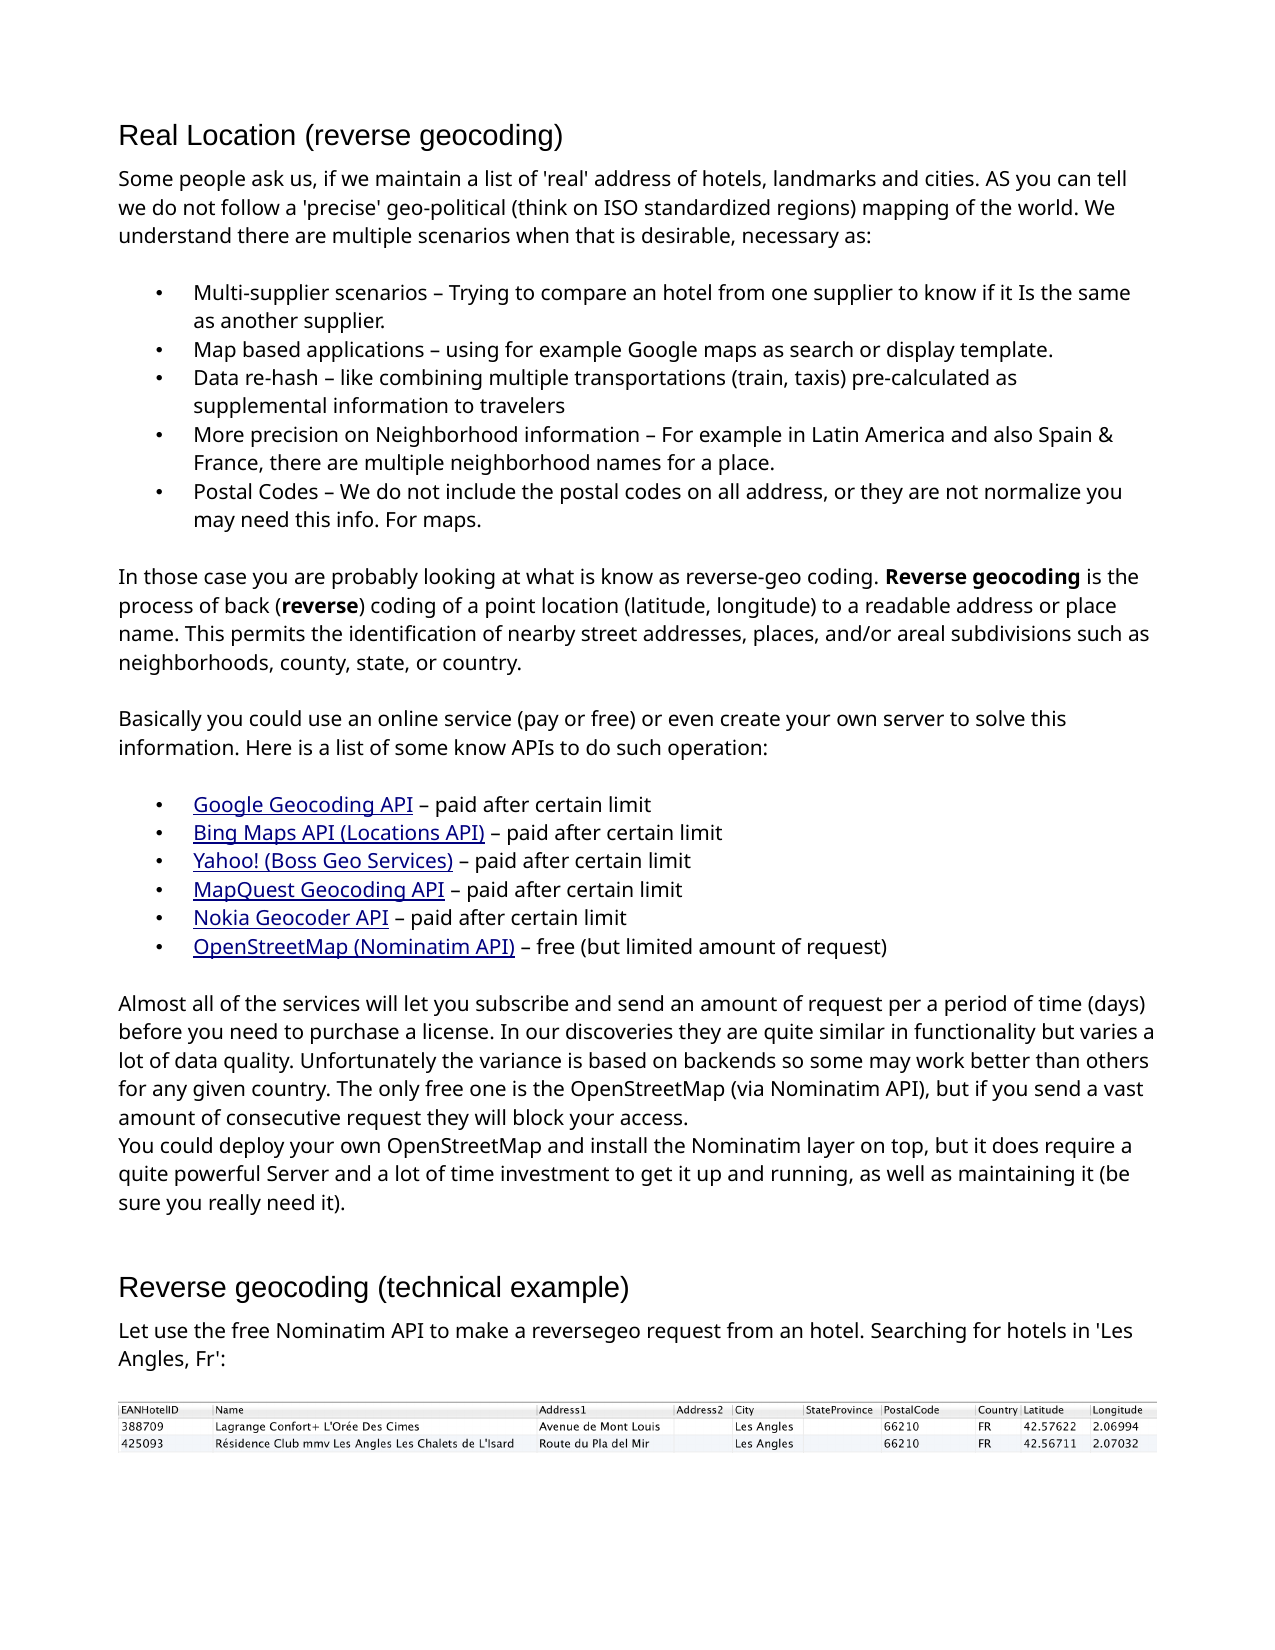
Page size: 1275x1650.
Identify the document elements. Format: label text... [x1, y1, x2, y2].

list OpenStreetMap (Nominatim API) – free (but limited amount of request) [156, 932, 1157, 960]
text You could deploy your own OpenStreetMap and install the Nominatim layer on top, but it does require a quite powerful Server and a lot of time investment to get it up and running, as well as maintaining it (be sure you really need it). [118, 1131, 1157, 1216]
subtitle Real Location (reverse geocoding) [118, 118, 1157, 152]
text Let use the free Nominatim API to make a reversegeo request from an hotel. Searching for hotels in 'Les Angles, Fr': [118, 1316, 1157, 1373]
list Postal Codes – We do not include the postal codes on all address, or they are not normalize you may need this info. For maps. [156, 477, 1157, 534]
list Data re-hash – like combining multiple transportations (train, taxis) pre-calculated as supplemental information to travelers [156, 363, 1157, 420]
text Almost all of the services will let you subscribe and send an amount of request per a period of time (days) before you need to purchase a license. In our discoveries they are quite similar in functionality but varies a lot of data quality. Unfortunately the variance is based on backends so some may work better than others for any given country. The only free one is the OpenStreetMap (via Nominatim API), but if you send a vast amount of consecutive request they will block your access. [118, 989, 1157, 1131]
list Google Geocoding API – paid after certain limit [156, 790, 1157, 818]
list Bing Maps API (Locations API) – paid after certain limit [156, 818, 1157, 847]
subtitle Reverse geocoding (technical example) [118, 1270, 1157, 1303]
text Basically you could use an online service (pay or free) or even create your own server to solve this information. Here is a list of some know APIs to do such operation: [118, 704, 1157, 761]
list Yahoo! (Boss Geo Services) – paid after certain limit [156, 847, 1157, 875]
list Map based applications – using for example Google maps as search or display template. [156, 335, 1157, 363]
list More precision on Neighborhood information – For example in Latin America and also Spain & France, there are multiple neighborhood names for a place. [156, 420, 1157, 477]
list MapQuest Geocoding API – paid after certain limit [156, 875, 1157, 903]
text In those case you are probably looking at what is know as reverse-geo coding. Reverse geocoding is the process of back (reverse) coding of a point location (latitude, longitude) to a readable address or place name. This permits the identification of nearby street addresses, places, and/or areal subdivisions such as neighborhoods, county, state, or country. [118, 562, 1157, 676]
picture [118, 1401, 1157, 1453]
text Some people ask us, if we maintain a list of 'real' address of hotels, landmarks and cities. AS you can tell we do not follow a 'precise' geo-political (think on ISO standardized regions) mapping of the world. We understand there are multiple scenarios when that is desirable, necessary as: [118, 164, 1157, 249]
list Multi-supplier scenarios – Trying to compare an hotel from one supplier to know if it Is the same as another supplier. [156, 278, 1157, 335]
list Nokia Geocoder API – paid after certain limit [156, 903, 1157, 932]
